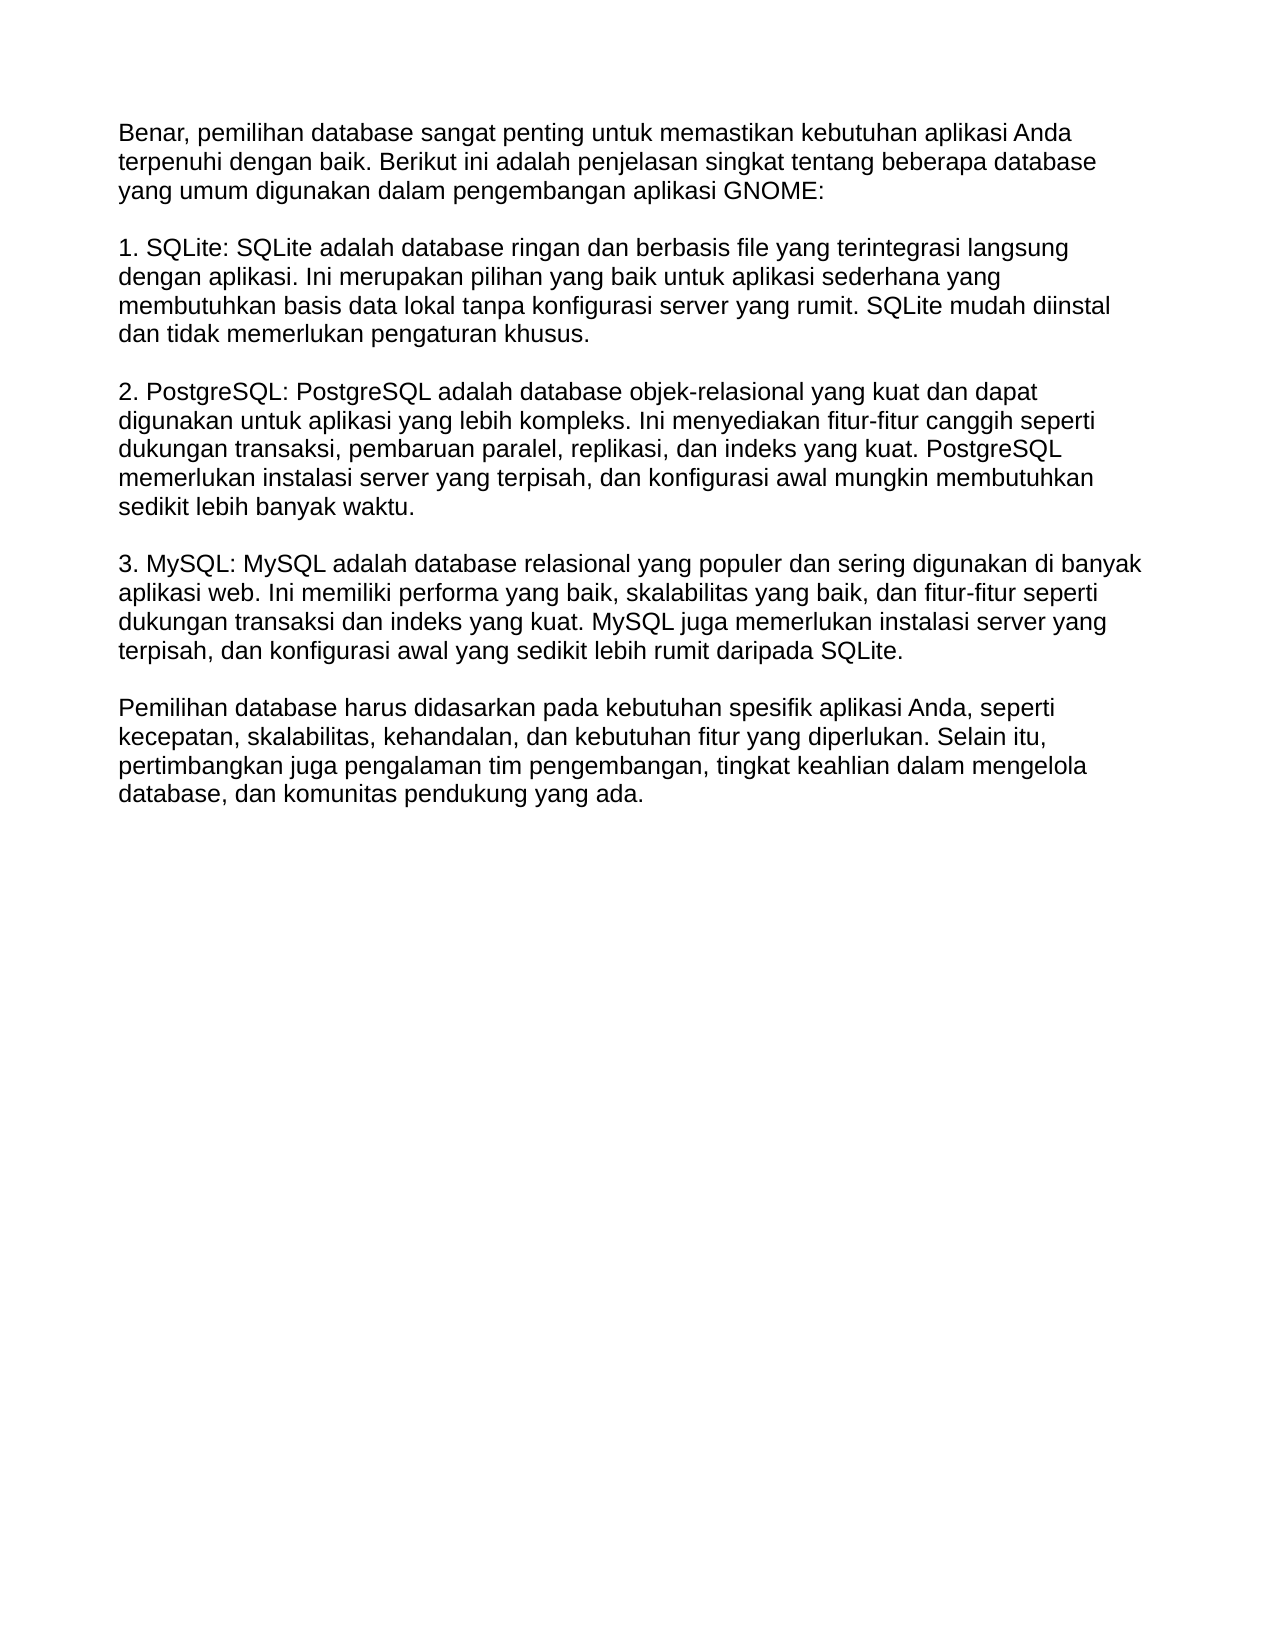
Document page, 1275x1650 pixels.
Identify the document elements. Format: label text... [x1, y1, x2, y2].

text 3. MySQL: MySQL adalah database relasional yang populer dan sering digunakan di banyak aplikasi web. Ini memiliki performa yang baik, skalabilitas yang baik, dan fitur-fitur seperti dukungan transaksi dan indeks yang kuat. MySQL juga memerlukan instalasi server yang terpisah, dan konfigurasi awal yang sedikit lebih rumit daripada SQLite. [118, 549, 1157, 664]
text 1. SQLite: SQLite adalah database ringan dan berbasis file yang terintegrasi langsung dengan aplikasi. Ini merupakan pilihan yang baik untuk aplikasi sederhana yang membutuhkan basis data lokal tanpa konfigurasi server yang rumit. SQLite mudah diinstal dan tidak memerlukan pengaturan khusus. [118, 233, 1157, 348]
text Pemilihan database harus didasarkan pada kebutuhan spesifik aplikasi Anda, seperti kecepatan, skalabilitas, kehandalan, dan kebutuhan fitur yang diperlukan. Selain itu, pertimbangkan juga pengalaman tim pengembangan, tingkat keahlian dalam mengelola database, dan komunitas pendukung yang ada. [118, 693, 1157, 808]
text 2. PostgreSQL: PostgreSQL adalah database objek-relasional yang kuat dan dapat digunakan untuk aplikasi yang lebih kompleks. Ini menyediakan fitur-fitur canggih seperti dukungan transaksi, pembaruan paralel, replikasi, dan indeks yang kuat. PostgreSQL memerlukan instalasi server yang terpisah, dan konfigurasi awal mungkin membutuhkan sedikit lebih banyak waktu. [118, 377, 1157, 521]
text Benar, pemilihan database sangat penting untuk memastikan kebutuhan aplikasi Anda terpenuhi dengan baik. Berikut ini adalah penjelasan singkat tentang beberapa database yang umum digunakan dalam pengembangan aplikasi GNOME: [118, 118, 1157, 204]
